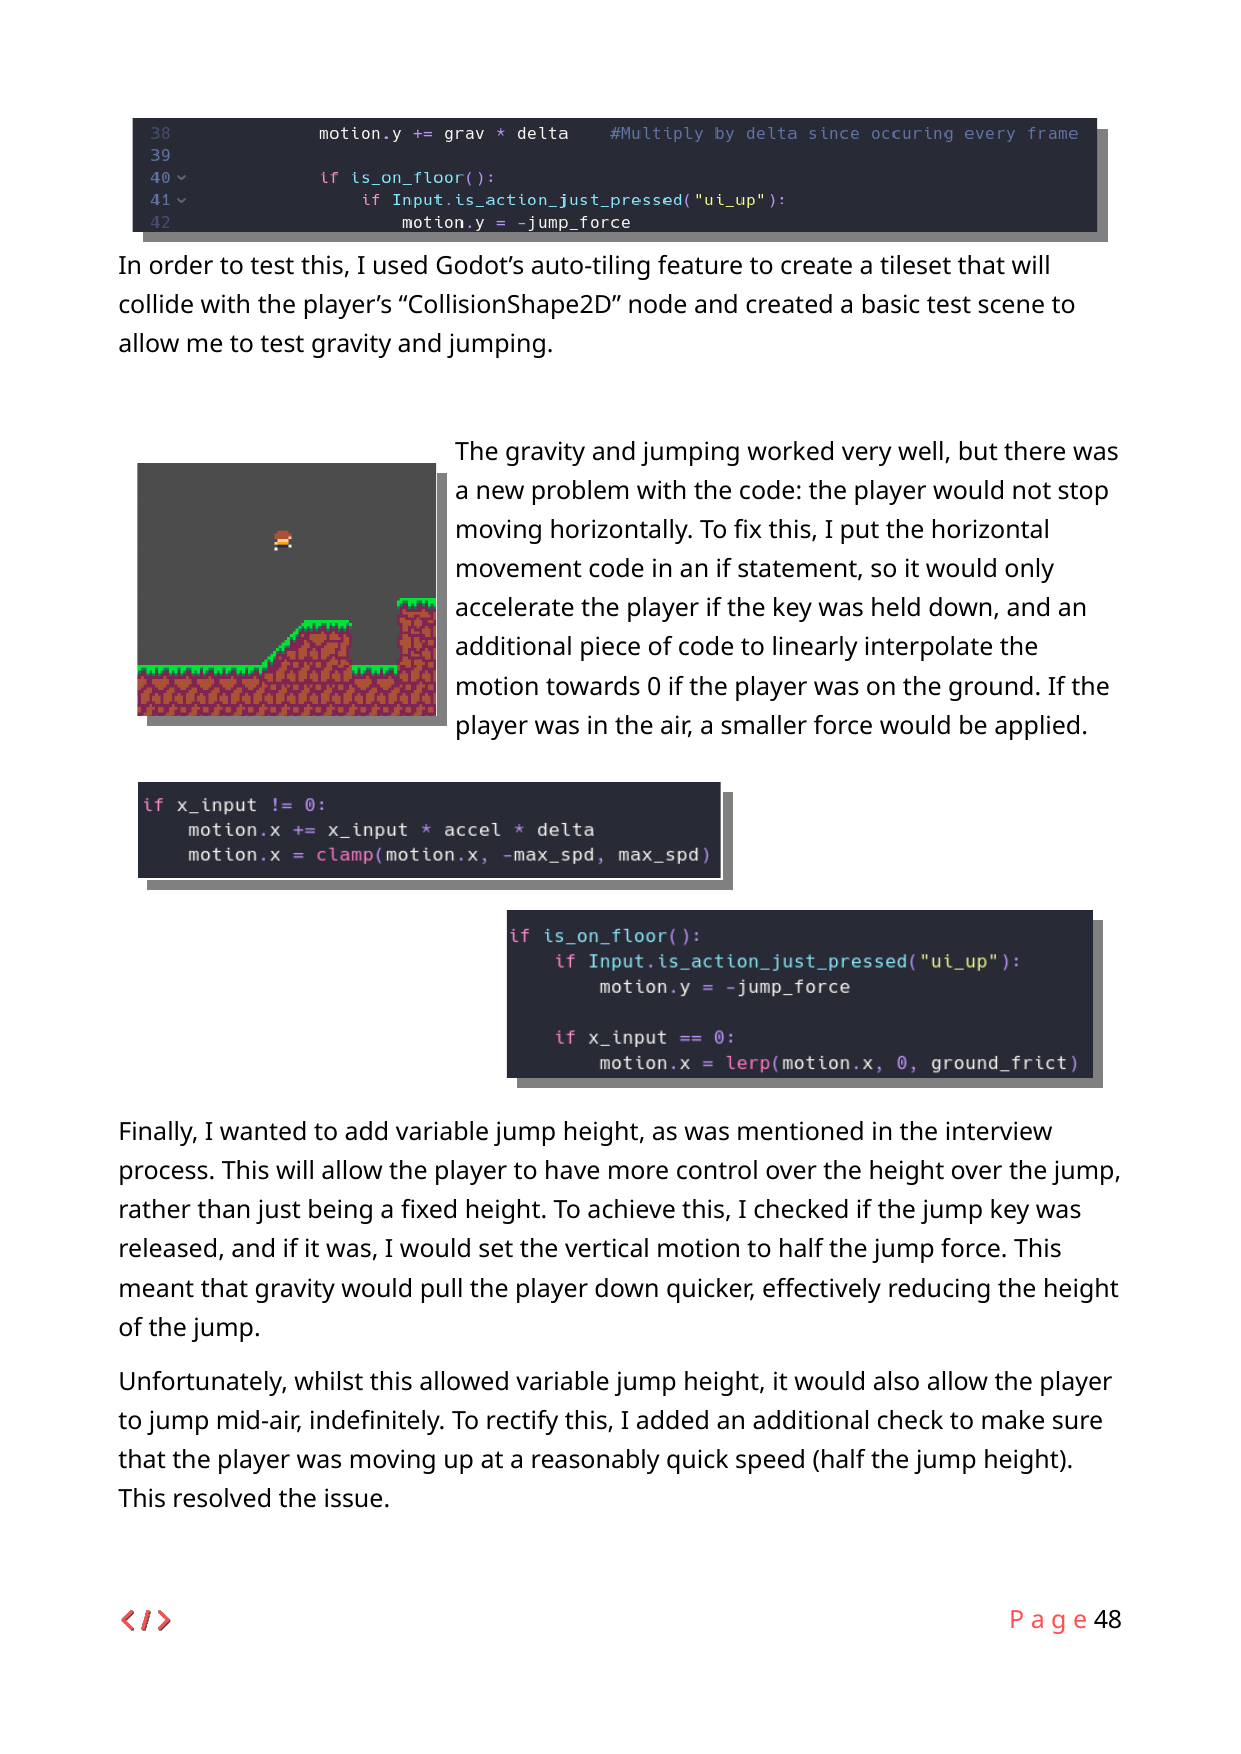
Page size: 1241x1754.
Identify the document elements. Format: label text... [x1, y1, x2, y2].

picture [167, 809, 723, 880]
text The gravity and jumping worked very well, but there was a new problem with the code: the player would not stop moving horizontally. To fix this, I put the horizontal movement code in an if statement, so it would only accelerate the player if the key was held down, and an additional piece of code to linearly interpolate the motion towards 0 if the player was on the ground. If the player was in the air, a smaller force would be applied. [118, 433, 1122, 741]
text In order to test this, I used Godot’s auto-tiling feature to create a tileset that will collide with the player’s “CollisionShape2D” node and created a basic test scene to allow me to test gravity and jumping. [118, 118, 1122, 360]
picture [116, 1591, 175, 1649]
picture [132, 118, 1098, 232]
text Finally, I wanted to add variable jump height, as was mentioned in the interview process. This will allow the player to have more control over the height over the jump, rather than just being a fixed height. To achieve this, I checked if the jump key was released, and if it was, I would set the vertical motion to half the jump force. This meant that gravity would pull the player down quicker, effectively reducing the height of the jump. [118, 761, 1122, 1343]
picture [506, 910, 1093, 1078]
text Unfortunately, whilst this allowed variable jump height, it would also allow the player to jump mid-air, indefinitely. To rectify this, I added an additional check to make sure that the player was moving up at a reasonably quick speed (half the jump height). This resolved the issue. [118, 1363, 1122, 1515]
picture [152, 475, 437, 716]
